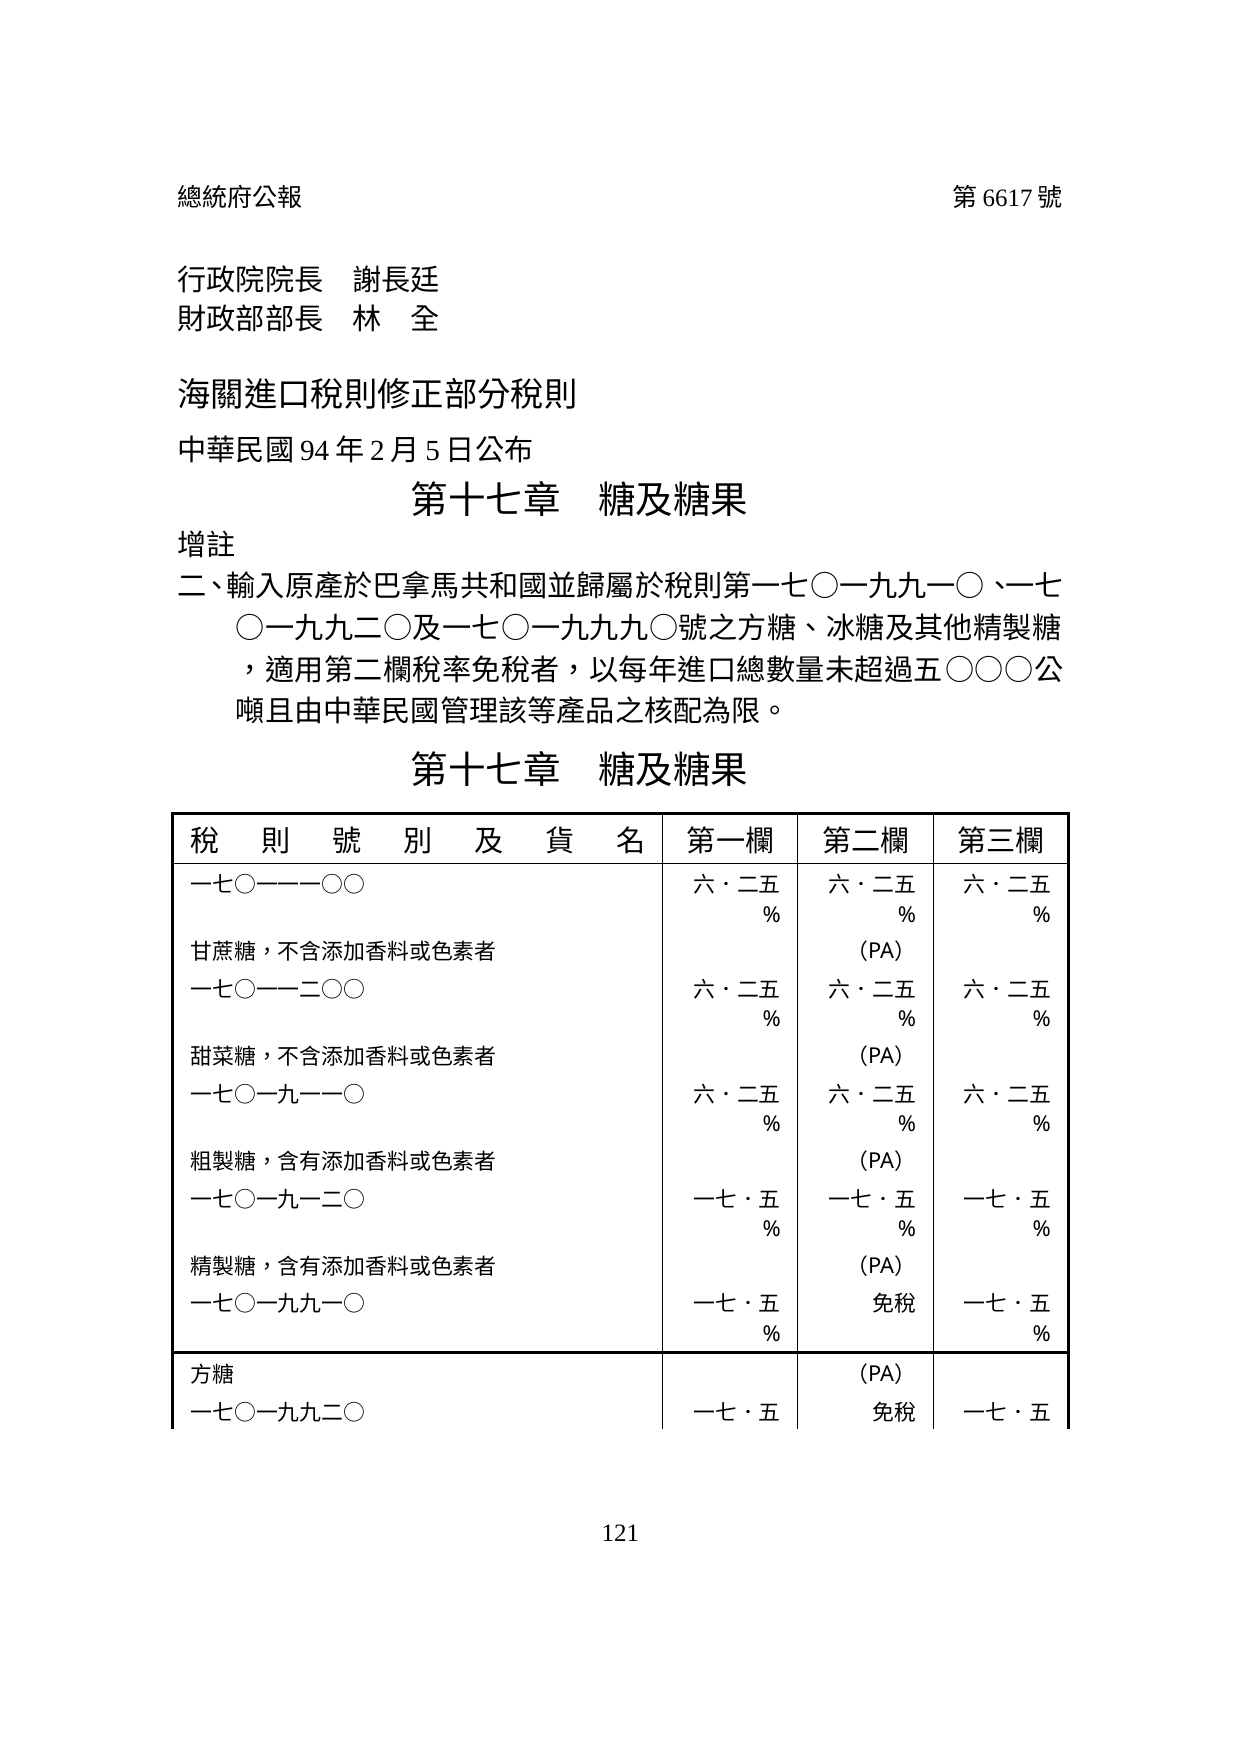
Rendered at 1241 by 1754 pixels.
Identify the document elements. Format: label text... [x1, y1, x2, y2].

table_cell （PA） [798, 1141, 933, 1179]
table_cell 免稅 [798, 1284, 933, 1351]
text 財政部部長 林 全 [177, 304, 1005, 336]
table_cell 一七○一九一二○ [174, 1179, 662, 1246]
table_header 第二欄 [798, 815, 933, 863]
table_cell 六．二五% [663, 969, 797, 1036]
table_cell 一七○一九九二○ [174, 1392, 662, 1429]
table_cell （PA） [798, 1246, 933, 1283]
table_header 第三欄 [934, 815, 1067, 863]
table_cell [663, 1354, 797, 1392]
table_cell 甜菜糖，不含添加香料或色素者 [174, 1036, 662, 1074]
table_cell [934, 931, 1067, 969]
table_cell 六．二五% [798, 864, 933, 931]
table_cell （PA） [798, 931, 933, 969]
text 中華民國94年2月5日公布 [177, 430, 1063, 467]
table_cell [934, 1141, 1067, 1179]
table_cell 六．二五% [934, 864, 1067, 931]
table_header 第一欄 [663, 815, 797, 863]
table_cell [663, 1246, 797, 1283]
table_cell 精製糖，含有添加香料或色素者 [174, 1246, 662, 1283]
text 增註 [177, 522, 1063, 563]
text 第十七章 糖及糖果 [411, 480, 1063, 522]
table_cell [934, 1036, 1067, 1074]
text 第十七章 糖及糖果 [411, 750, 1063, 792]
table_cell 一七○一九九一○ [174, 1284, 662, 1351]
text 行政院院長 謝長廷 [177, 266, 1005, 297]
table_cell 六．二五% [663, 1074, 797, 1141]
table_cell 一七．五% [663, 1179, 797, 1246]
table_cell 六．二五% [663, 864, 797, 931]
table_cell [934, 1354, 1067, 1392]
table_cell 免稅 [798, 1392, 933, 1429]
table_cell [663, 1141, 797, 1179]
table_cell 一七．五% [934, 1179, 1067, 1246]
table_cell 一七○一九一一○ [174, 1074, 662, 1141]
table_cell [663, 931, 797, 969]
table_cell 甘蔗糖，不含添加香料或色素者 [174, 931, 662, 969]
table_cell 一七○一一一○○ [174, 864, 662, 931]
table_cell [663, 1036, 797, 1074]
table_cell 粗製糖，含有添加香料或色素者 [174, 1141, 662, 1179]
table_cell （PA） [798, 1036, 933, 1074]
text 二、輸入原產於巴拿馬共和國並歸屬於稅則第一七○一九九一○、一七○一九九二○及一七○一九九九○號之方糖、冰糖及其他精製糖，適用第二欄稅率免稅者，以每年進口總數量未超過五○○○公噸且由中華民國管理該等產品之核配為限。 [177, 563, 1063, 730]
table_cell 六．二五% [934, 969, 1067, 1036]
table_cell 一七．五% [798, 1179, 933, 1246]
table_cell 一七○一一二○○ [174, 969, 662, 1036]
text 海關進口稅則修正部分稅則 [177, 373, 1063, 415]
table_cell 六．二五% [934, 1074, 1067, 1141]
table_cell 一七．五% [934, 1284, 1067, 1351]
table_cell 一七．五 [663, 1392, 797, 1429]
table_cell （PA） [798, 1354, 933, 1392]
table_cell 一七．五% [663, 1284, 797, 1351]
table_cell 六．二五% [798, 1074, 933, 1141]
table_cell [934, 1246, 1067, 1283]
table_cell 六．二五% [798, 969, 933, 1036]
table_header 稅則號別及貨名 [174, 815, 662, 863]
table_cell 方糖 [174, 1354, 662, 1392]
table_cell 一七．五 [934, 1392, 1067, 1429]
